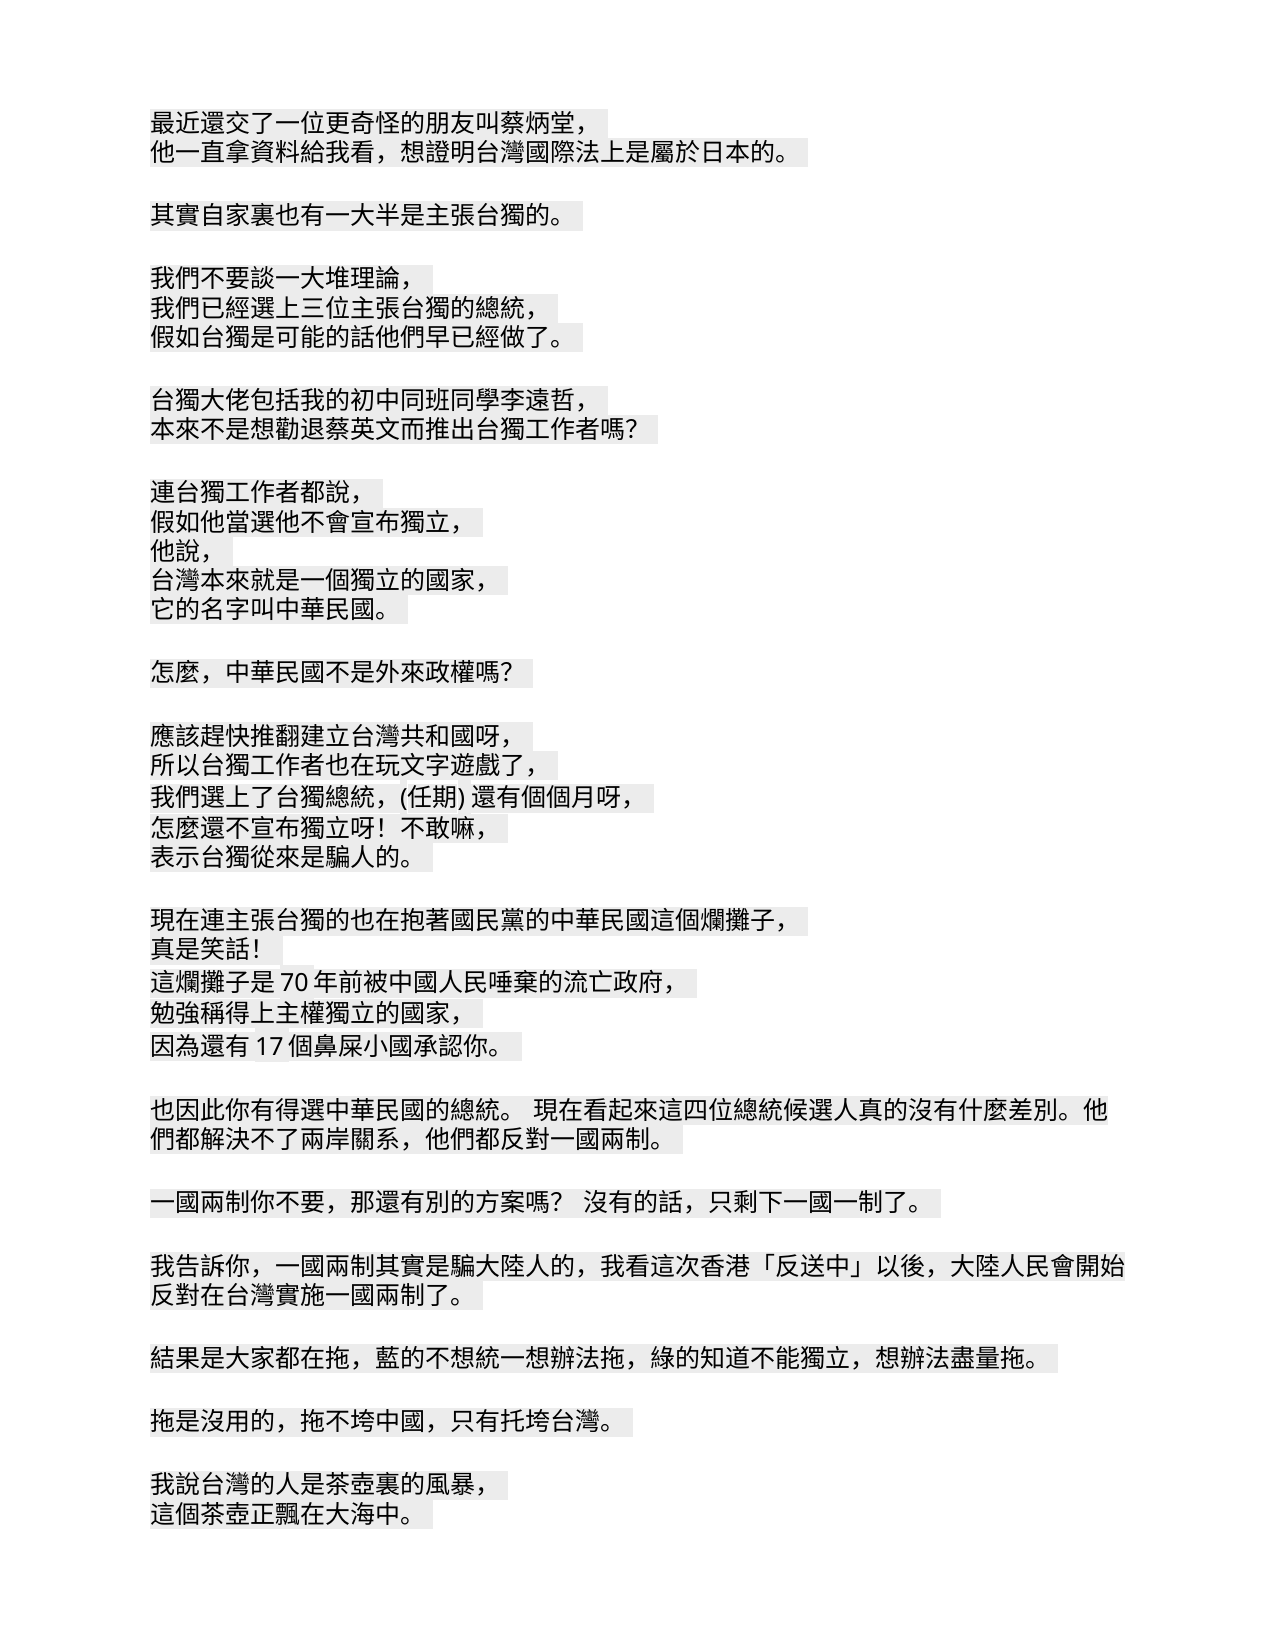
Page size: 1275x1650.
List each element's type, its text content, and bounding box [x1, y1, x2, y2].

text 最近還交了一位更奇怪的朋友叫蔡炳堂， 他一直拿資料給我看，想證明台灣國際法上是屬於日本的。 其實自家裏也有一大半是主張台獨的。 我們不要談一大堆理論， 我們已經選上三位主張台獨的總統， 假如台獨是可能的話他們早已經做了。 台獨大佬包括我的初中同班同學李遠哲， 本來不是想勸退蔡英文而推出台獨工作者嗎？ 連台獨工作者都說， 假如他當選他不會宣布獨立， 他說， 台灣本來就是一個獨立的國家， 它的名字叫中華民國。 怎麼，中華民國不是外來政權嗎？ 應該趕快推翻建立台灣共和國呀， 所以台獨工作者也在玩文字遊戲了， 我們選上了台獨總統，(任期) 還有個個月呀， 怎麼還不宣布獨立呀！不敢嘛， 表示台獨從來是騙人的。 現在連主張台獨的也在抱著國民黨的中華民國這個爛攤子， 真是笑話！ 這爛攤子是70年前被中國人民唾棄的流亡政府， 勉強稱得上主權獨立的國家， 因為還有17個鼻屎小國承認你。 也因此你有得選中華民國的總統。 現在看起來這四位總統候選人真的沒有什麼差別。他們都解決不了兩岸關系，他們都反對一國兩制。 一國兩制你不要，那還有別的方案嗎？ 沒有的話，只剩下一國一制了。 我告訴你，一國兩制其實是騙大陸人的，我看這次香港「反送中」以後，大陸人民會開始反對在台灣實施一國兩制了。 結果是大家都在拖，藍的不想統一想辦法拖，綠的知道不能獨立，想辦法盡量拖。 拖是沒用的，拖不垮中國，只有托垮台灣。 我說台灣的人是茶壺裏的風暴， 這個茶壺正飄在大海中。 [150, 75, 1125, 1563]
